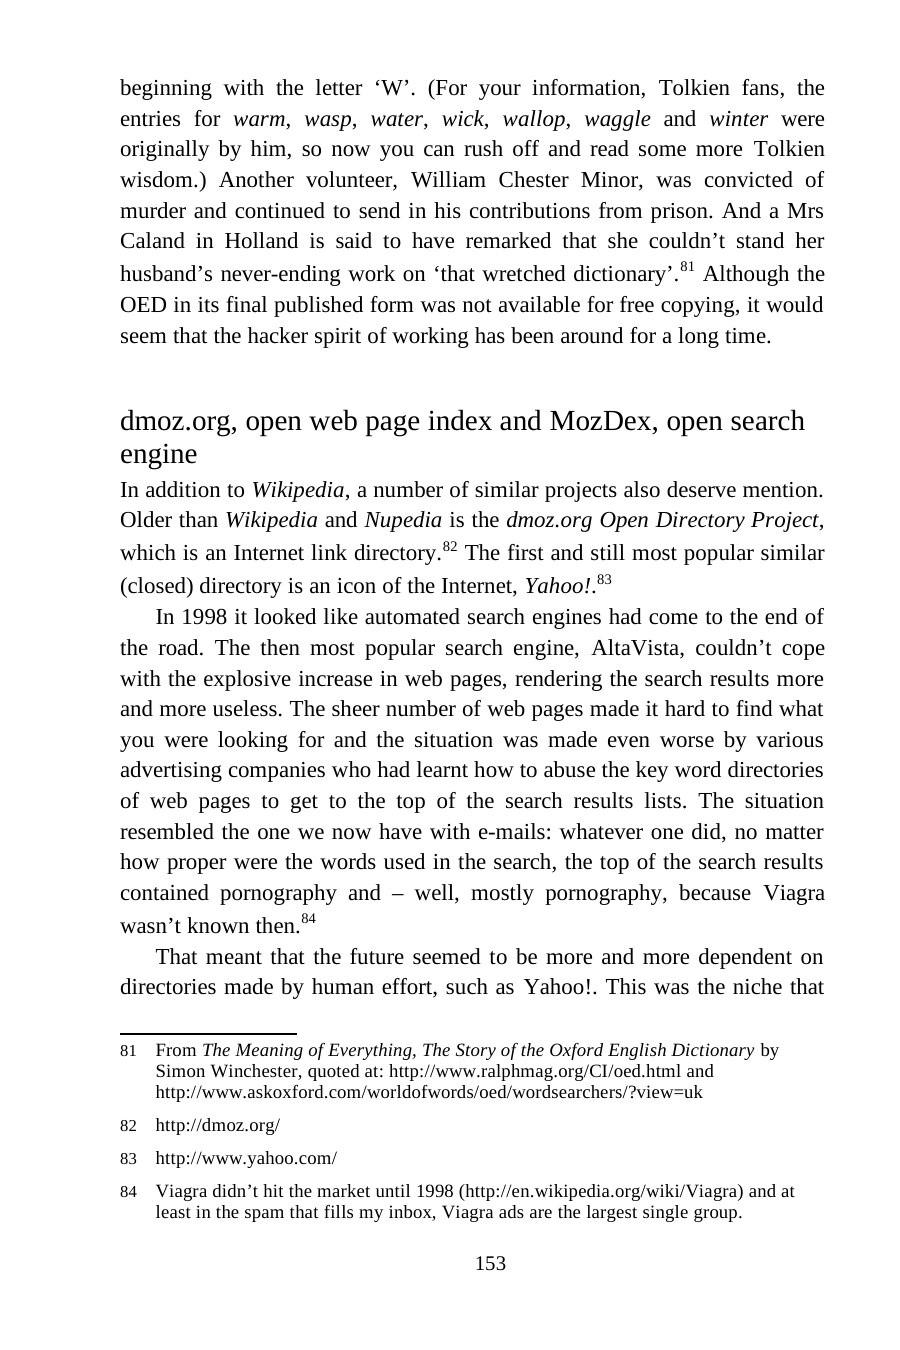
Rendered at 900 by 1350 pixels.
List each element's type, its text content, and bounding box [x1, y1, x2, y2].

text http://dmoz.org/ [120, 1115, 825, 1136]
text http://www.yahoo.com/ [120, 1148, 825, 1169]
text That meant that the future seemed to be more and more dependent on directories made by human effort, such as Yahoo!. This was the niche that [120, 944, 825, 1000]
subtitle dmoz.org, open web page index and MozDex, open search engine [120, 405, 825, 470]
text From The Meaning of Everything, The Story of the Oxford English Dictionary by Simon Winchester, quoted at: http://www.ralphmag.org/CI/oed.html and http://www.askoxford.com/worldofwords/oed/wordsearchers/?view=uk [120, 1040, 825, 1103]
text beginning with the letter ‘W’. (For your information, Tolkien fans, the entries for warm, wasp, water, wick, wallop, waggle and winter were originally by him, so now you can rush off and read some more Tolkien wisdom.) Another volunteer, William Chester Minor, was convicted of murder and continued to send in his contributions from prison. And a Mrs Caland in Holland is said to have remarked that she couldn’t stand her husband’s never-ending work on ‘that wretched dictionary’. Although the OED in its final published form was not available for free copying, it would seem that the hacker spirit of working has been around for a long time. [120, 75, 825, 348]
text Viagra didn’t hit the market until 1998 (http://en.wikipedia.org/wiki/Viagra) and at least in the spam that fills my inbox, Viagra ads are the largest single group. [120, 1180, 825, 1222]
text In 1998 it looked like automated search engines had come to the end of the road. The then most popular search engine, AltaVista, couldn’t cope with the explosive increase in web pages, rendering the search results more and more useless. The sheer number of web pages made it hard to find what you were looking for and the situation was made even worse by various advertising companies who had learnt how to abuse the key word directories of web pages to get to the top of the search results lists. The situation resembled the one we now have with e-mails: whatever one did, no matter how proper were the words used in the search, the top of the search results contained pornography and – well, mostly pornography, because Viagra wasn’t known then. [120, 604, 825, 938]
text In addition to Wikipedia, a number of similar projects also deserve mention. Older than Wikipedia and Nupedia is the dmoz.org Open Directory Project, which is an Internet link directory. The first and still most popular similar (closed) directory is an icon of the Internet, Yahoo!. [120, 477, 825, 599]
